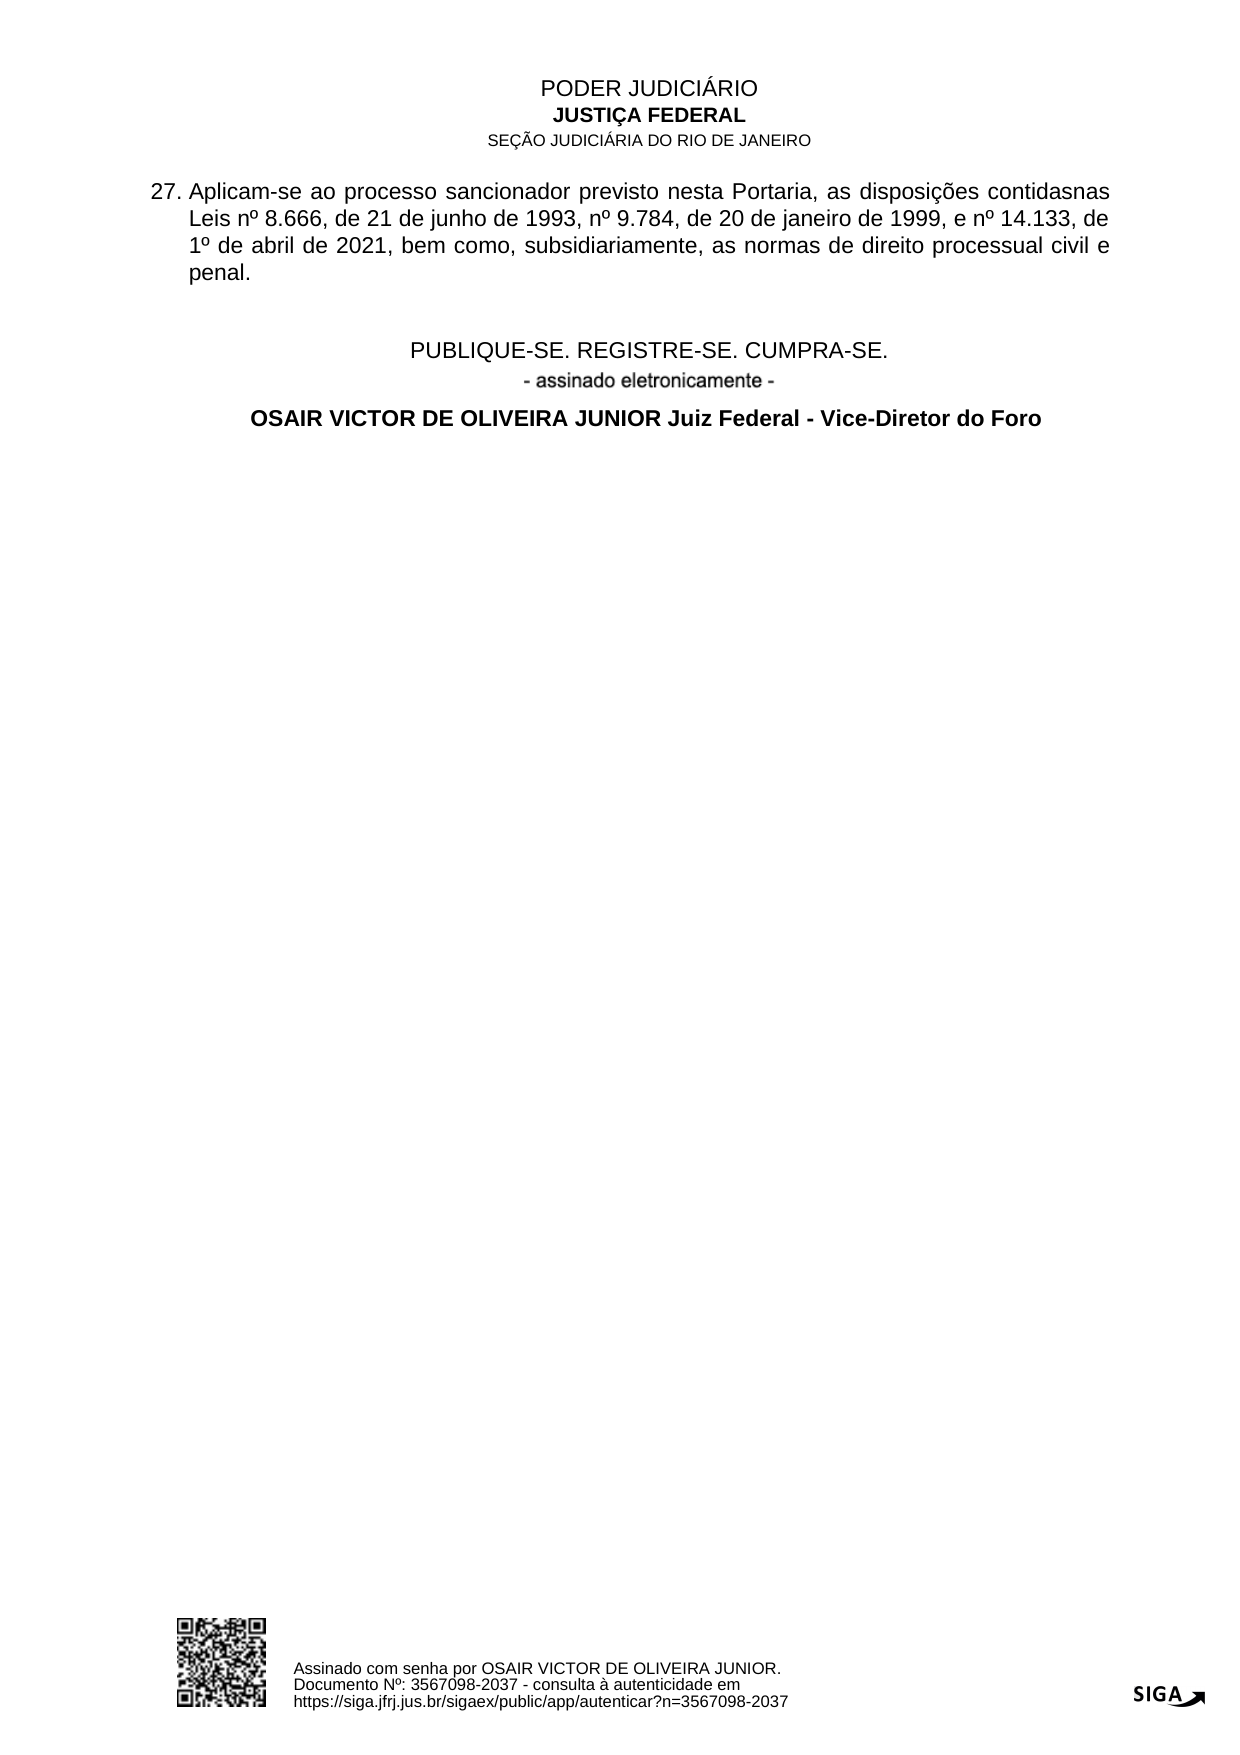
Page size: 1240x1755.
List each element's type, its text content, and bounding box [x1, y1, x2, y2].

list Aplicam-se ao processo sancionador previsto nesta Portaria, as disposições contidasnas Leis nº 8.666, de 21 de junho de 1993, nº 9.784, de 20 de janeiro de 1999, e nº 14.133, de 1º de abril de 2021, bem como, subsidiariamente, as normas de direito processual civil e penal. [150, 178, 1111, 285]
text PUBLIQUE-SE. REGISTRE-SE. CUMPRA-SE. [188, 337, 1110, 363]
subtitle OSAIR VICTOR DE OLIVEIRA JUNIOR Juiz Federal - Vice-Diretor do Foro [188, 405, 1103, 431]
